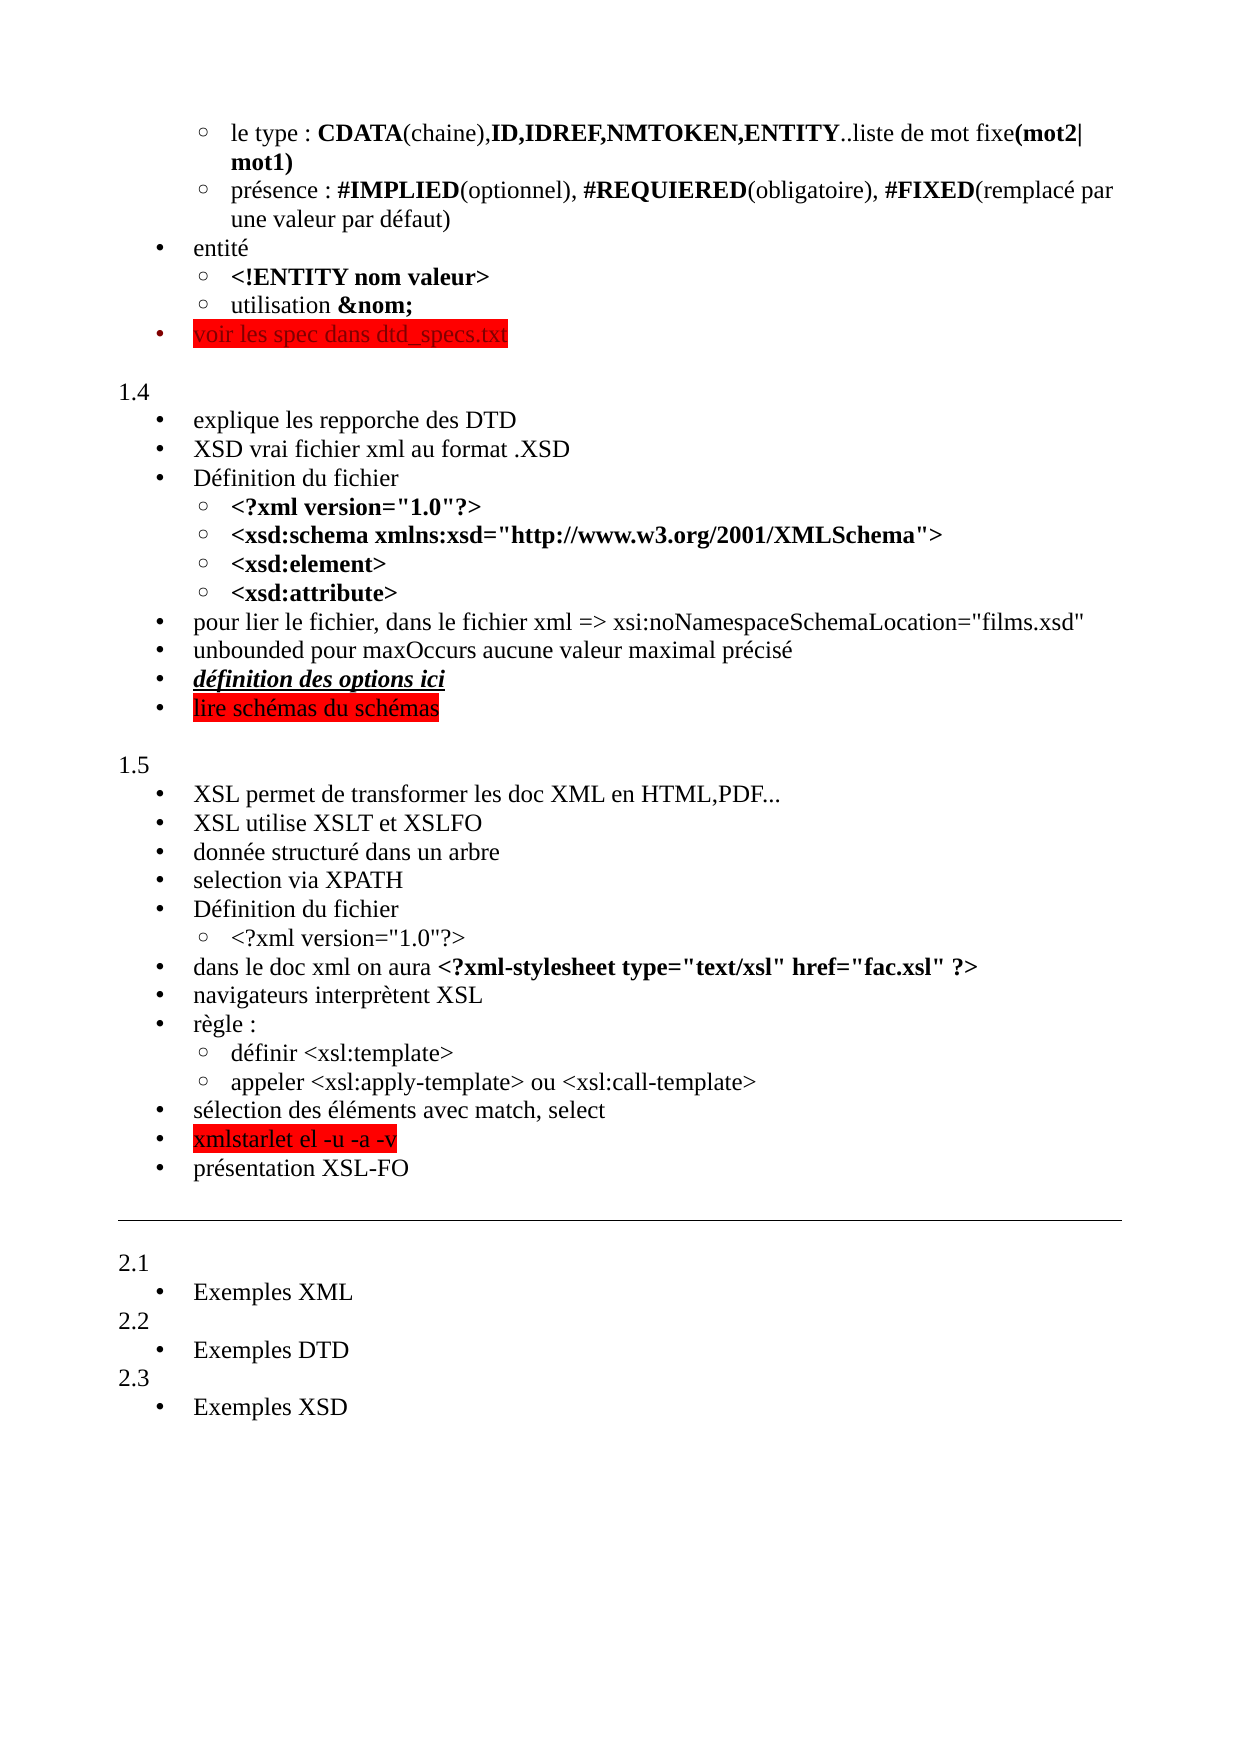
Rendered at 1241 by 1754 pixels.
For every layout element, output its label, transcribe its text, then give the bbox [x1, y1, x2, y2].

list <xsd:element> [193, 549, 1122, 578]
list voir les spec dans dtd_specs.txt [156, 319, 1122, 348]
list selection via XPATH [156, 866, 1122, 894]
list le type : CDATA(chaine),ID,IDREF,NMTOKEN,ENTITY..liste de mot fixe(mot2|mot1) [193, 118, 1122, 176]
list règle : [156, 1009, 1122, 1038]
list <?xml version="1.0"?> [193, 923, 1122, 952]
list définition des options ici [156, 664, 1122, 693]
list XSL permet de transformer les doc XML en HTML,PDF... [156, 779, 1122, 808]
list utilisation &nom; [193, 291, 1122, 319]
list <xsd:schema xmlns:xsd="http://www.w3.org/2001/XMLSchema"> [193, 521, 1122, 549]
list explique les repporche des DTD [156, 406, 1122, 434]
text 2.1 [118, 1248, 1122, 1277]
list xmlstarlet el -u -a -v [156, 1124, 1122, 1153]
list Exemples DTD [156, 1335, 1122, 1363]
list unbounded pour maxOccurs aucune valeur maximal précisé [156, 636, 1122, 664]
list définir <xsl:template> [193, 1038, 1122, 1067]
list présence : #IMPLIED(optionnel), #REQUIERED(obligatoire), #FIXED(remplacé par une valeur par défaut) [193, 176, 1122, 233]
list donnée structuré dans un arbre [156, 837, 1122, 866]
text 2.2 [118, 1306, 1122, 1335]
list sélection des éléments avec match, select [156, 1096, 1122, 1124]
list Exemples XSD [156, 1392, 1122, 1421]
list <!ENTITY nom valeur> [193, 262, 1122, 291]
list entité [156, 233, 1122, 262]
text 2.3 [118, 1363, 1122, 1392]
list navigateurs interprètent XSL [156, 981, 1122, 1009]
list dans le doc xml on aura <?xml-stylesheet type="text/xsl" href="fac.xsl" ?> [156, 952, 1122, 981]
list Définition du fichier [156, 894, 1122, 923]
list pour lier le fichier, dans le fichier xml => xsi:noNamespaceSchemaLocation="films.xsd" [156, 607, 1122, 636]
list XSD vrai fichier xml au format .XSD [156, 434, 1122, 463]
text 1.4 [118, 377, 1122, 406]
list Exemples XML [156, 1277, 1122, 1306]
list <?xml version="1.0"?> [193, 492, 1122, 521]
list présentation XSL-FO [156, 1153, 1122, 1182]
list Définition du fichier [156, 463, 1122, 492]
list lire schémas du schémas [156, 693, 1122, 722]
list XSL utilise XSLT et XSLFO [156, 808, 1122, 837]
text 1.5 [118, 751, 1122, 779]
list appeler <xsl:apply-template> ou <xsl:call-template> [193, 1067, 1122, 1096]
list <xsd:attribute> [193, 578, 1122, 607]
